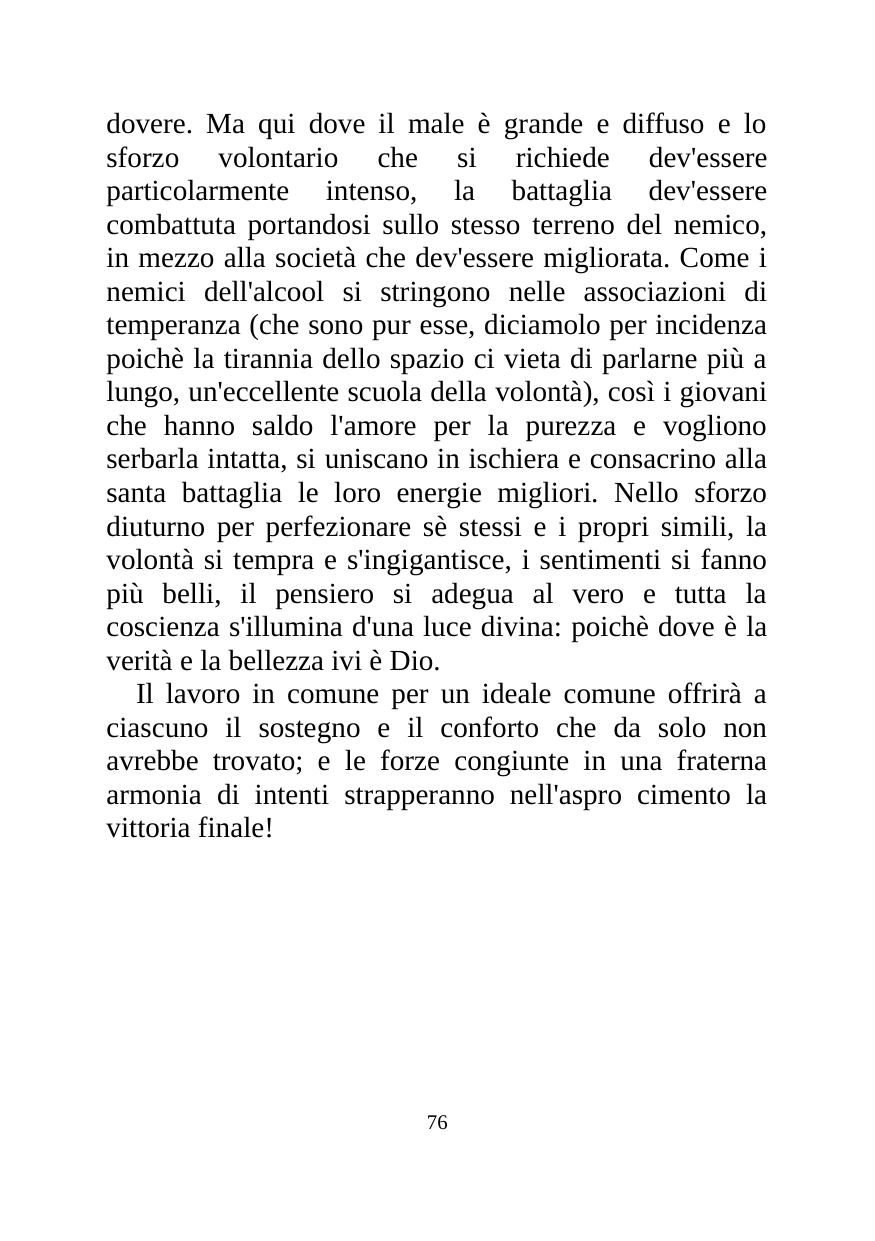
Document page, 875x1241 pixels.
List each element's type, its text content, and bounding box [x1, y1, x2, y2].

text dovere. Ma qui dove il male è grande e diffuso e lo sforzo volontario che si richiede dev'essere particolarmente intenso, la battaglia dev'essere combattuta portandosi sullo stesso terreno del nemico, in mezzo alla società che dev'essere migliorata. Come i nemici dell'alcool si stringono nelle associazioni di temperanza (che sono pur esse, diciamolo per incidenza poichè la tirannia dello spazio ci vieta di parlarne più a lungo, un'eccellente scuola della volontà), così i giovani che hanno saldo l'amore per la purezza e vogliono serbarla intatta, si uniscano in ischiera e consacrino alla santa battaglia le loro energie migliori. Nello sforzo diuturno per perfezionare sè stessi e i propri simili, la volontà si tempra e s'ingigantisce, i sentimenti si fanno più belli, il pensiero si adegua al vero e tutta la coscienza s'illumina d'una luce divina: poichè dove è la verità e la bellezza ivi è Dio. [106, 106, 768, 676]
text Il lavoro in comune per un ideale comune offrirà a ciascuno il sostegno e il conforto che da solo non avrebbe trovato; e le forze congiunte in una fraterna armonia di intenti strapperanno nell'aspro cimento la vittoria finale! [106, 676, 768, 844]
